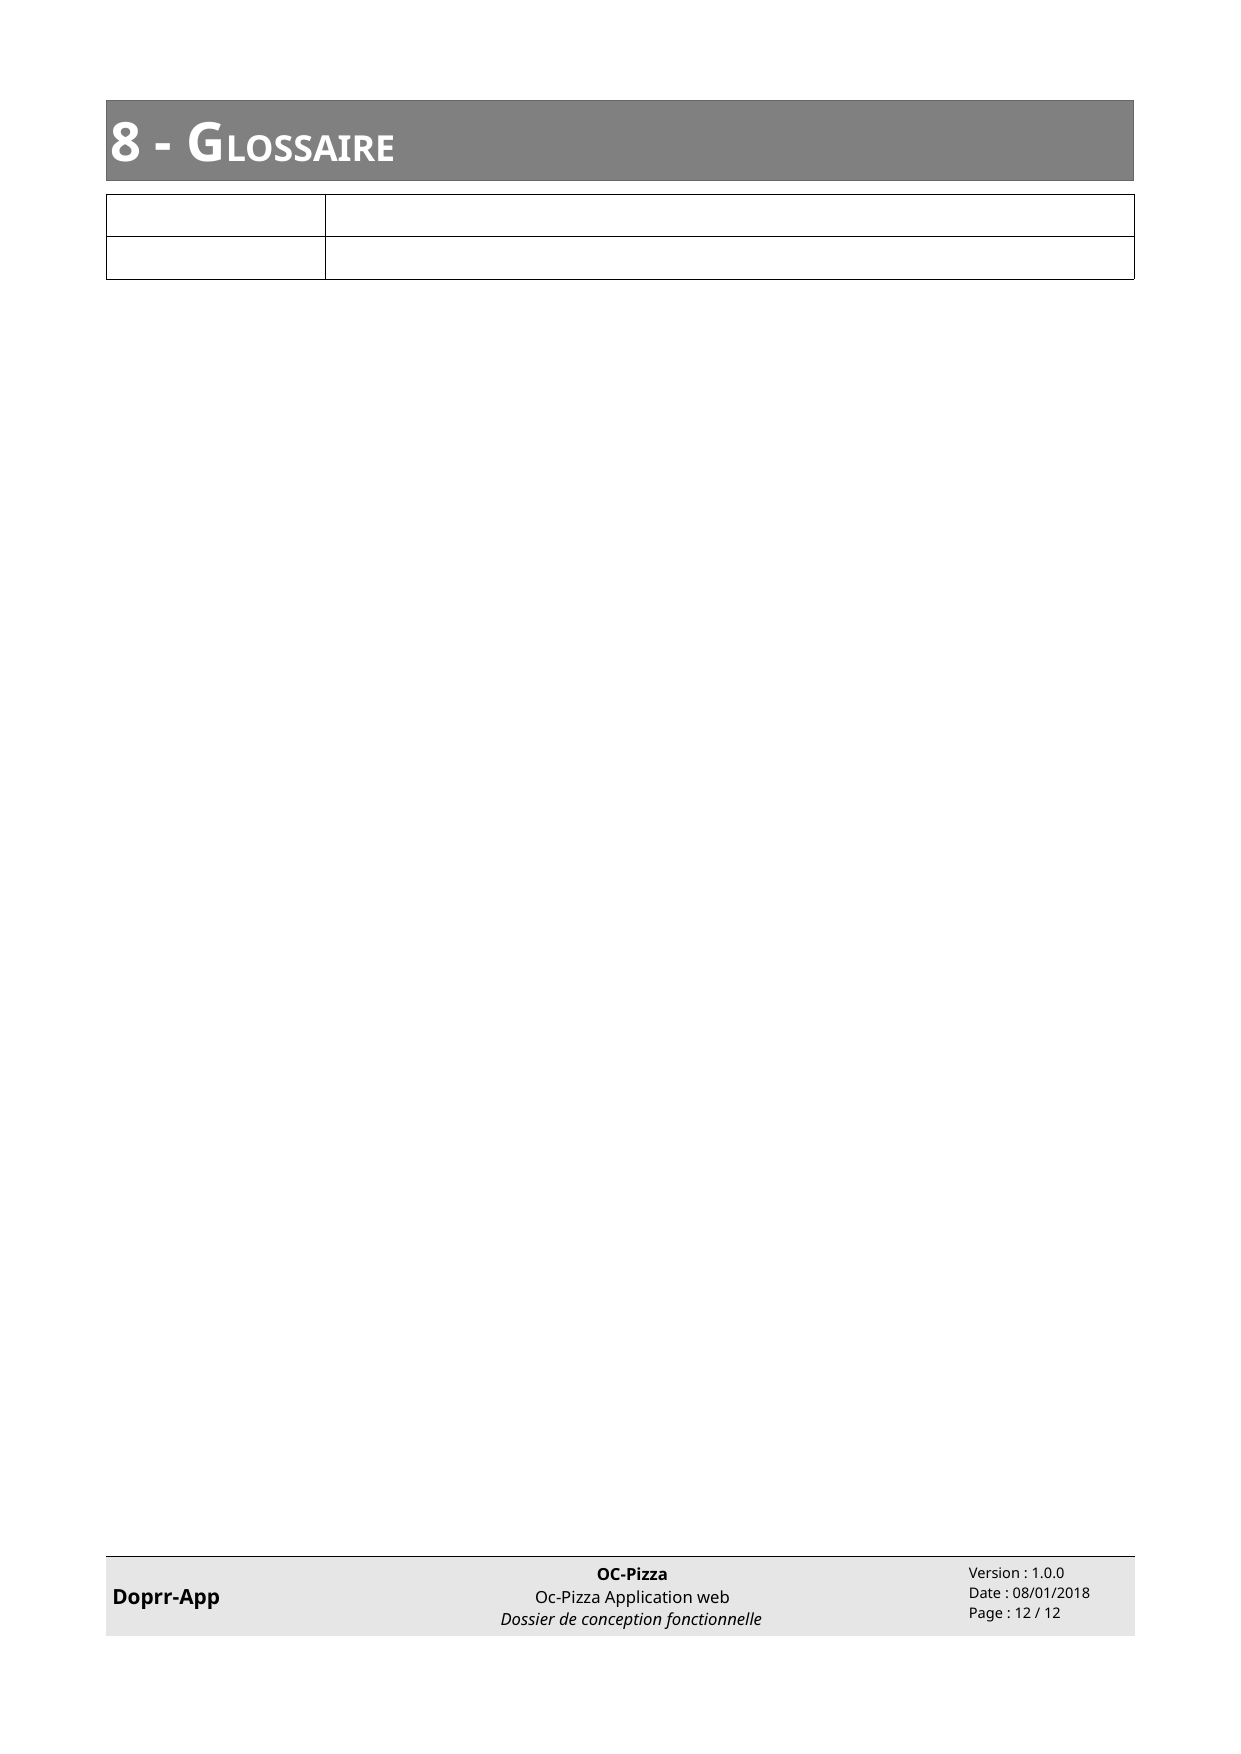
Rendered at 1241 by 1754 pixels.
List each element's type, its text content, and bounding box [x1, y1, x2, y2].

table_header [107, 195, 325, 236]
table_header [326, 195, 1134, 236]
subtitle Glossaire [107, 101, 1133, 180]
table_cell [326, 237, 1134, 279]
table_cell [107, 237, 325, 279]
